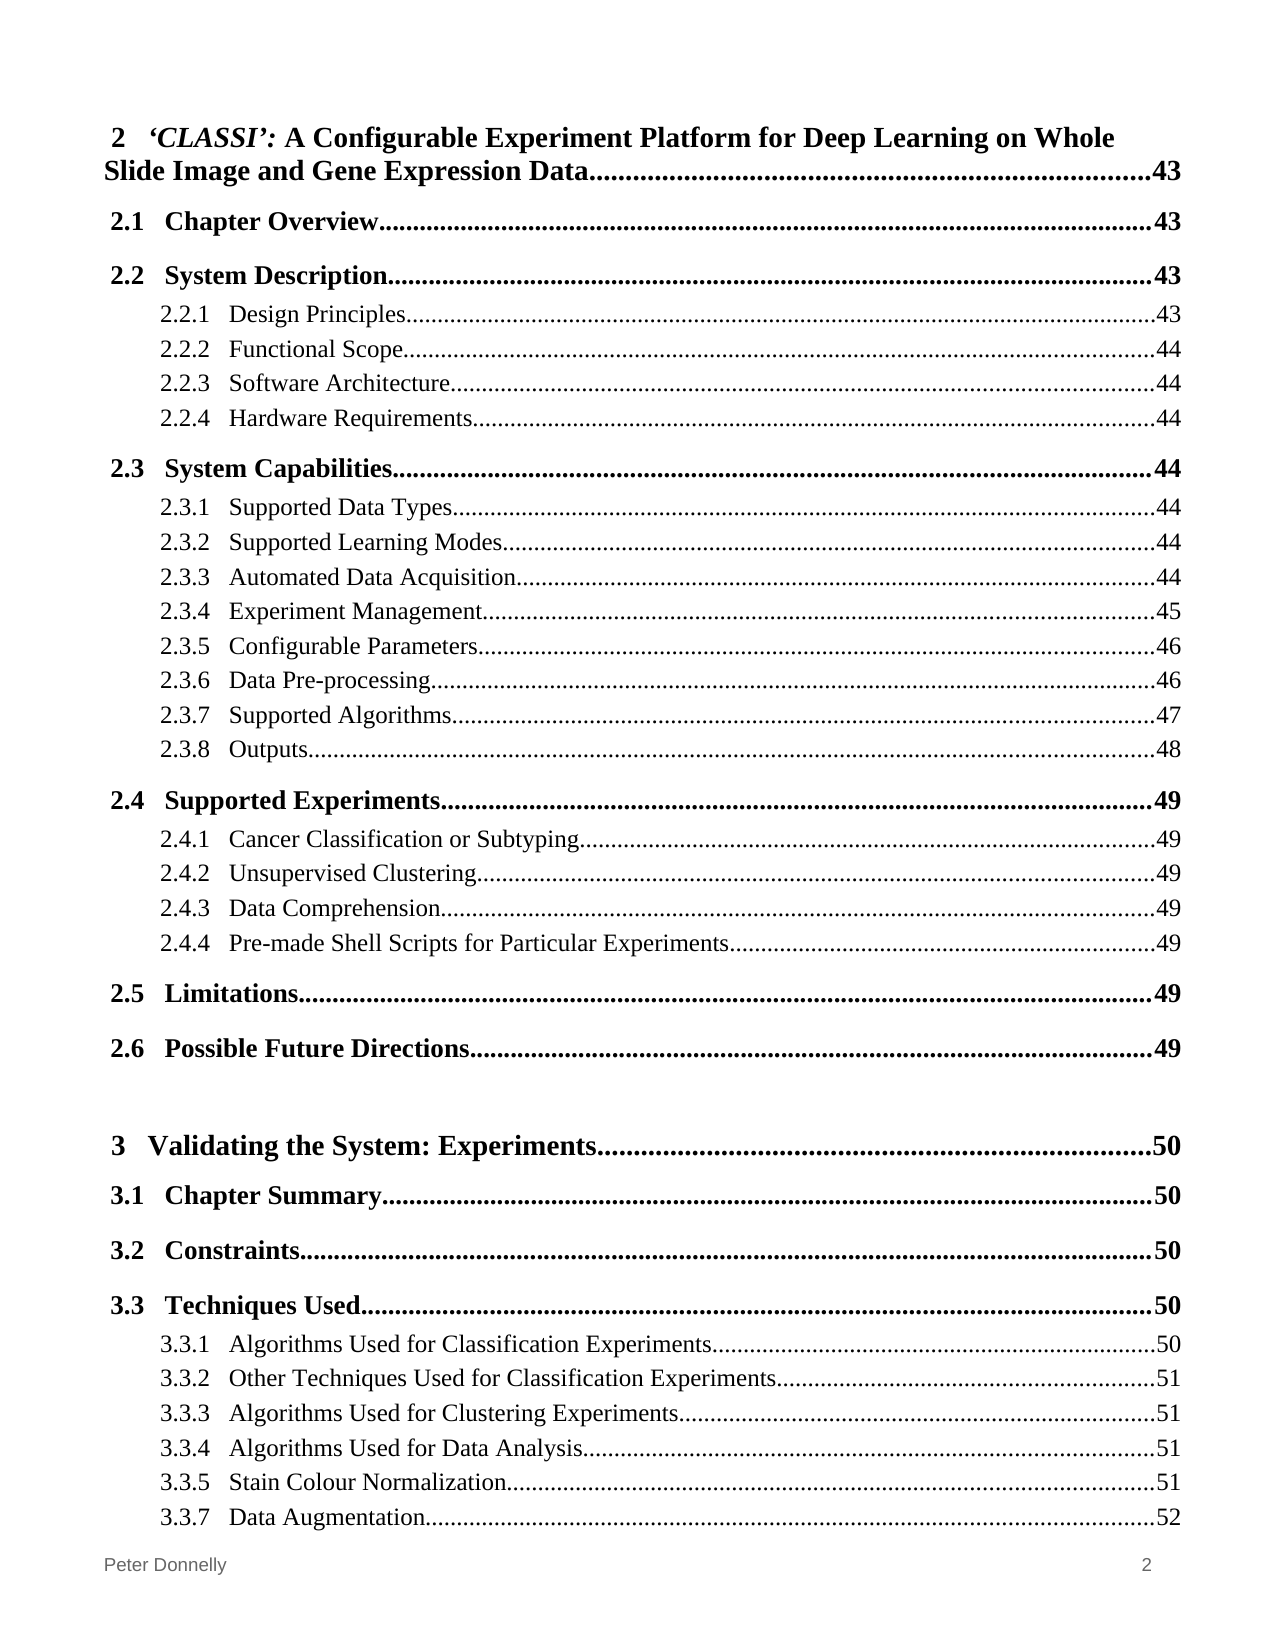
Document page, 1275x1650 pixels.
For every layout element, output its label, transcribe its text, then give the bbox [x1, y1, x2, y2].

text 3 Validating the System: Experiments 50 [103, 1128, 1181, 1162]
text 3.3.4 Algorithms Used for Data Analysis 51 [154, 1433, 1181, 1461]
text 2.4.1 Cancer Classification or Subtyping 49 [154, 824, 1181, 853]
text 2.6 Possible Future Directions 49 [103, 1032, 1181, 1063]
text 2.3 System Capabilities 44 [103, 452, 1181, 484]
text 2.2 System Description 43 [103, 259, 1181, 291]
text 2 ‘CLASSI’: A Configurable Experiment Platform for Deep Learning on Whole Slide Image and Gene Expression Data 43 [103, 120, 1181, 187]
text 3.3.7 Data Augmentation 52 [154, 1502, 1181, 1531]
text 2.3.4 Experiment Management 45 [154, 596, 1181, 625]
text 2.3.8 Outputs 48 [154, 734, 1181, 763]
text 2.3.1 Supported Data Types 44 [154, 492, 1181, 521]
text 2.3.5 Configurable Parameters 46 [154, 631, 1181, 659]
text 3.3.5 Stain Colour Normalization 51 [154, 1467, 1181, 1496]
text 2.3.7 Supported Algorithms 47 [154, 700, 1181, 729]
text 2.3.2 Supported Learning Modes 44 [154, 527, 1181, 556]
text 2.4.4 Pre-made Shell Scripts for Particular Experiments 49 [154, 928, 1181, 956]
text 3.3.3 Algorithms Used for Clustering Experiments 51 [154, 1398, 1181, 1427]
text 2.4.3 Data Comprehension 49 [154, 893, 1181, 922]
text 2.4.2 Unsupervised Clustering 49 [154, 858, 1181, 887]
text 3.3.2 Other Techniques Used for Classification Experiments 51 [154, 1363, 1181, 1392]
text 2.2.4 Hardware Requirements 44 [154, 403, 1181, 432]
text 2.1 Chapter Overview 43 [103, 204, 1181, 236]
text 3.3.1 Algorithms Used for Classification Experiments 50 [154, 1329, 1181, 1358]
text 3.2 Constraints 50 [103, 1234, 1181, 1265]
text 2.3.6 Data Pre-processing 46 [154, 665, 1181, 694]
text 2.2.1 Design Principles 43 [154, 299, 1181, 328]
text 2.5 Limitations 49 [103, 977, 1181, 1008]
text 3.3 Techniques Used 50 [103, 1289, 1181, 1320]
text 2.2.2 Functional Scope 44 [154, 334, 1181, 363]
text 3.1 Chapter Summary 50 [103, 1179, 1181, 1210]
text 2.4 Supported Experiments 49 [103, 784, 1181, 815]
text 2.3.3 Automated Data Acquisition 44 [154, 562, 1181, 590]
text 2.2.3 Software Architecture 44 [154, 368, 1181, 397]
